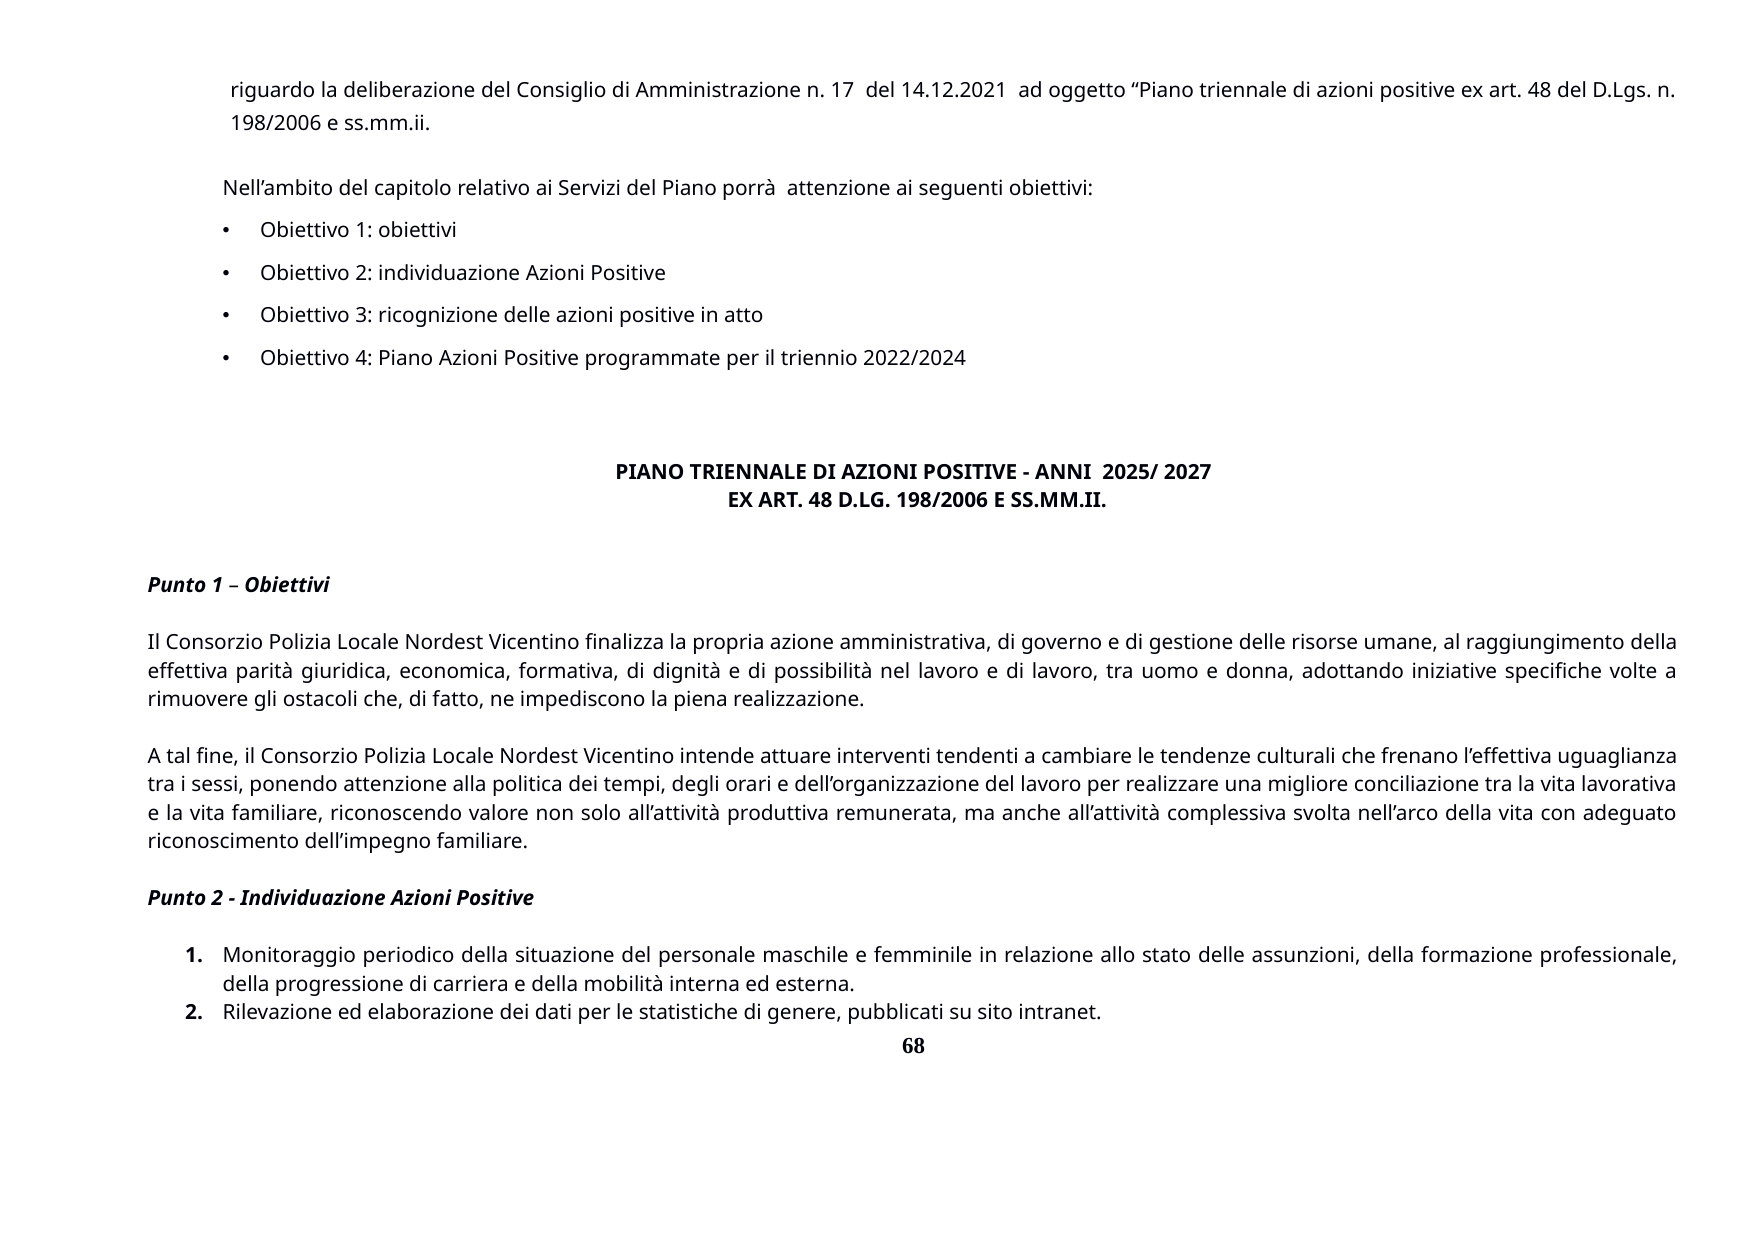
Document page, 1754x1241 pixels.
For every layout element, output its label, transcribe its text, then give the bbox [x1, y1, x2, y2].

text Il Consorzio Polizia Locale Nordest Vicentino finalizza la propria azione amministrativa, di governo e di gestione delle risorse umane, al raggiungimento della effettiva parità giuridica, economica, formativa, di dignità e di possibilità nel lavoro e di lavoro, tra uomo e donna, adottando iniziative specifiche volte a rimuovere gli ostacoli che, di fatto, ne impediscono la piena realizzazione. [147, 627, 1679, 713]
text Punto 1 – Obiettivi [147, 571, 1679, 599]
list Monitoraggio periodico della situazione del personale maschile e femminile in relazione allo stato delle assunzioni, della formazione professionale, della progressione di carriera e della mobilità interna ed esterna. [185, 940, 1679, 997]
text riguardo la deliberazione del Consiglio di Amministrazione n. 17 del 14.12.2021 ad oggetto “Piano triennale di azioni positive ex art. 48 del D.Lgs. n. 198/2006 e ss.mm.ii. [230, 75, 1679, 136]
list Obiettivo 4: Piano Azioni Positive programmate per il triennio 2022/2024 [222, 343, 1679, 372]
text Nell’ambito del capitolo relativo ai Servizi del Piano porrà attenzione ai seguenti obiettivi: [147, 173, 1679, 201]
list Obiettivo 2: individuazione Azioni Positive [222, 258, 1679, 286]
list Obiettivo 1: obiettivi [222, 215, 1679, 244]
list Rilevazione ed elaborazione dei dati per le statistiche di genere, pubblicati su sito intranet. [185, 997, 1679, 1026]
list Obiettivo 3: ricognizione delle azioni positive in atto [222, 301, 1679, 329]
text EX ART. 48 D.LG. 198/2006 E SS.MM.II. [150, 485, 1678, 514]
text Punto 2 - Individuazione Azioni Positive [147, 883, 1679, 912]
text PIANO TRIENNALE DI AZIONI POSITIVE - ANNI 2025/ 2027 [147, 457, 1679, 485]
text A tal fine, il Consorzio Polizia Locale Nordest Vicentino intende attuare interventi tendenti a cambiare le tendenze culturali che frenano l’effettiva uguaglianza tra i sessi, ponendo attenzione alla politica dei tempi, degli orari e dell’organizzazione del lavoro per realizzare una migliore conciliazione tra la vita lavorativa e la vita familiare, riconoscendo valore non solo all’attività produttiva remunerata, ma anche all’attività complessiva svolta nell’arco della vita con adeguato riconoscimento dell’impegno familiare. [147, 741, 1679, 855]
